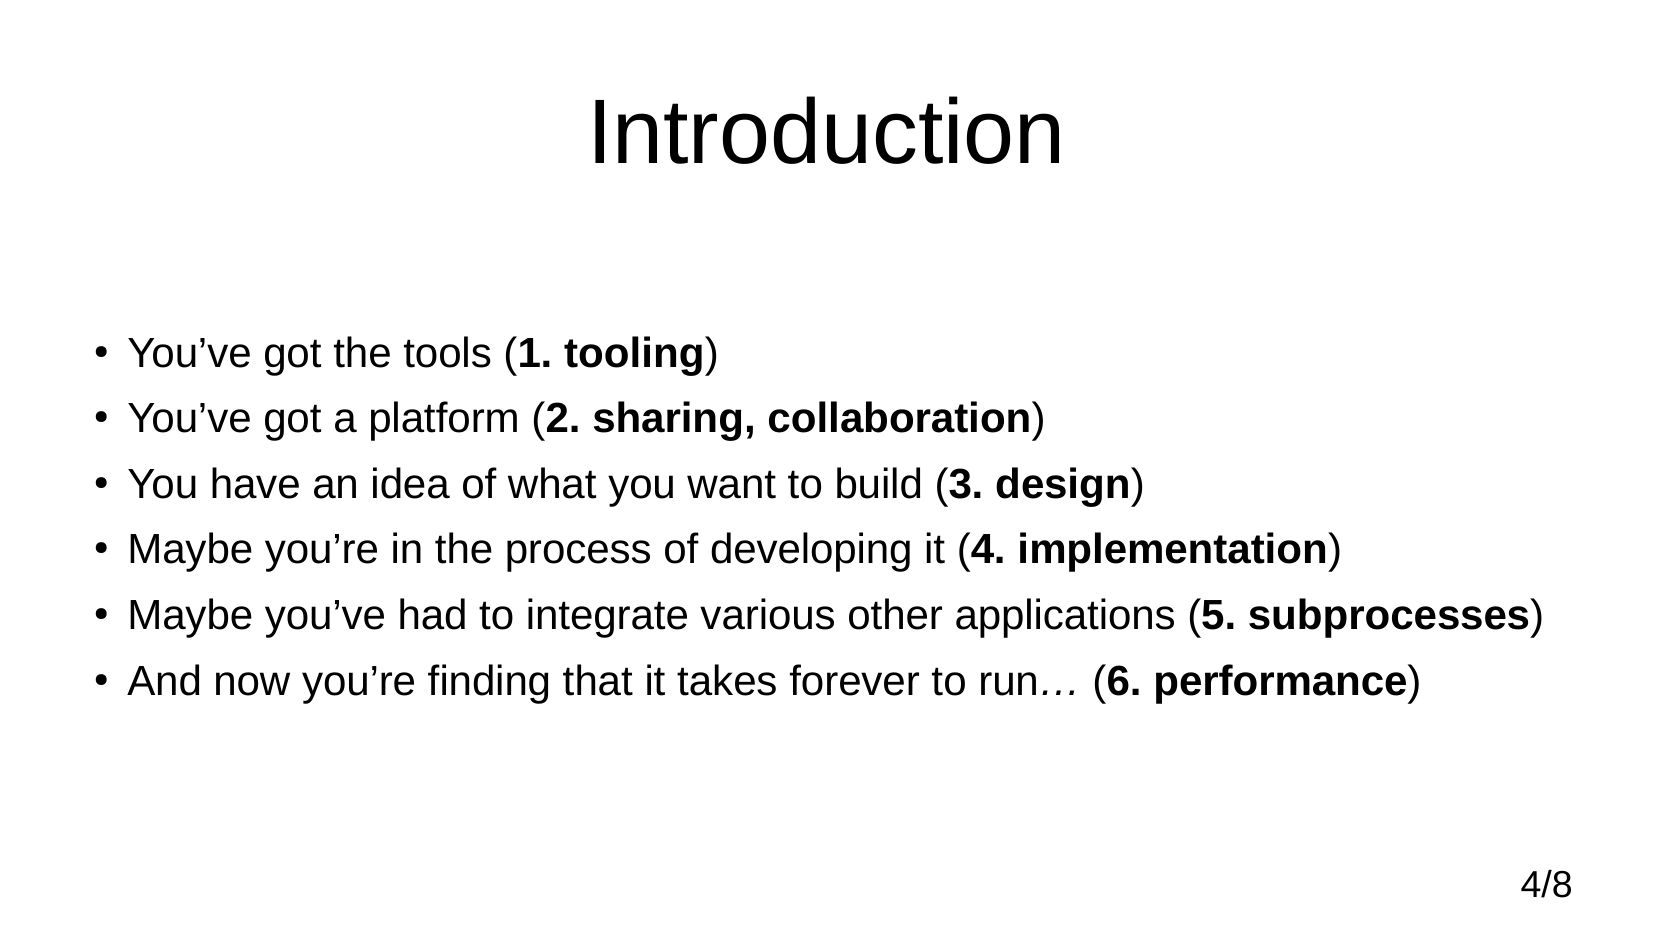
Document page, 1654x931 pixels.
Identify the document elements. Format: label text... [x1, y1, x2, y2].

text_box <number>/8 [1505, 856, 1625, 931]
list You’ve got the tools (1. tooling) You’ve got a platform (2. sharing, collaboration) You have an idea of what you want to build (3. design) Maybe you’re in the process of developing it (4. implementation) Maybe you’ve had to integrate various other applications (5. subprocesses) And now you’re finding that it takes forever to run… (6. performance) [82, 324, 1571, 709]
title Introduction [82, 29, 1571, 235]
